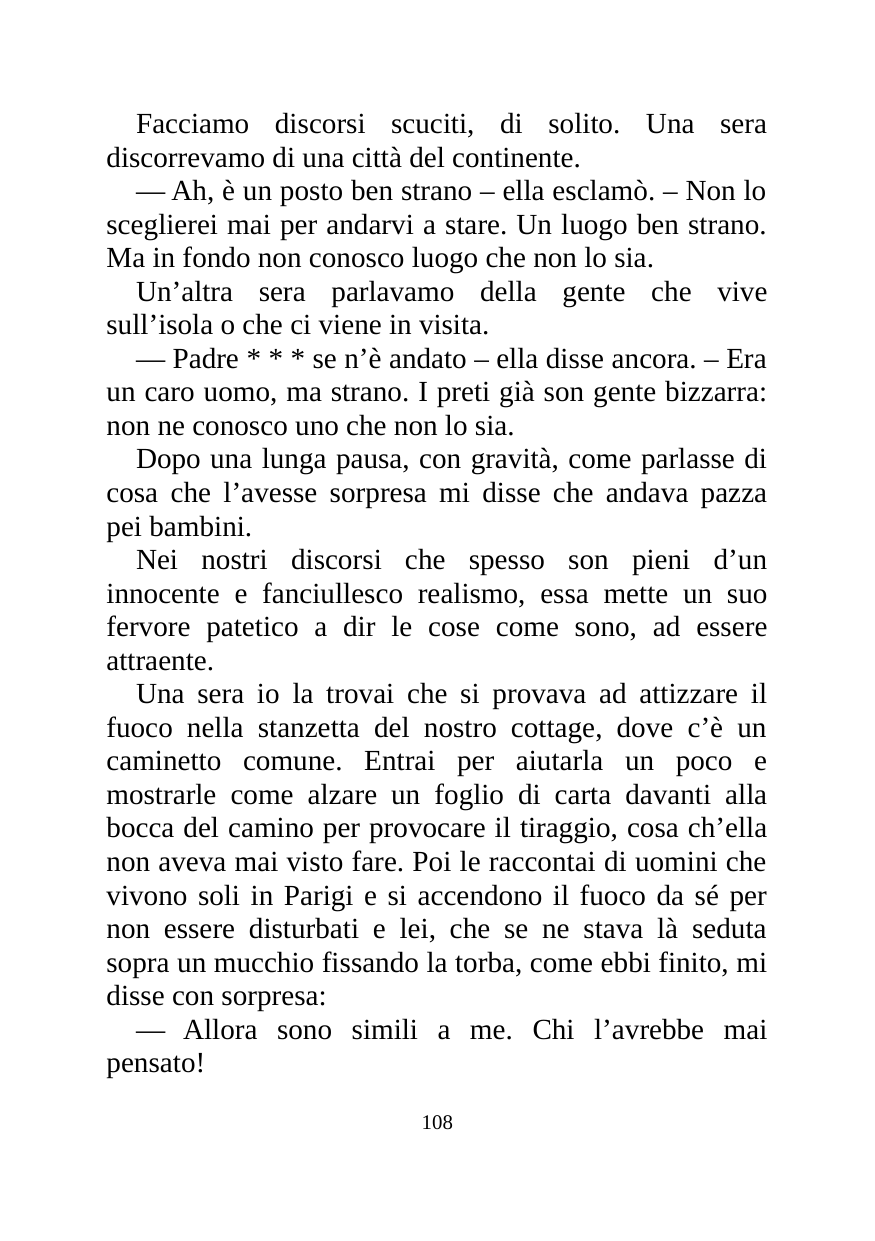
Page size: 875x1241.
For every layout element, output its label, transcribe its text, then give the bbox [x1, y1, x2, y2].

text Facciamo discorsi scuciti, di solito. Una sera discorrevamo di una città del continente. [106, 106, 768, 173]
text — Padre * * * se n’è andato – ella disse ancora. – Era un caro uomo, ma strano. I preti già son gente bizzarra: non ne conosco uno che non lo sia. [106, 341, 768, 442]
text — Ah, è un posto ben strano – ella esclamò. – Non lo sceglierei mai per andarvi a stare. Un luogo ben strano. Ma in fondo non conosco luogo che non lo sia. [106, 173, 768, 274]
text Un’altra sera parlavamo della gente che vive sull’isola o che ci viene in visita. [106, 274, 768, 341]
text Dopo una lunga pausa, con gravità, come parlasse di cosa che l’avesse sorpresa mi disse che andava pazza pei bambini. [106, 442, 768, 542]
text Una sera io la trovai che si provava ad attizzare il fuoco nella stanzetta del nostro cottage, dove c’è un caminetto comune. Entrai per aiutarla un poco e mostrarle come alzare un foglio di carta davanti alla bocca del camino per provocare il tiraggio, cosa ch’ella non aveva mai visto fare. Poi le raccontai di uomini che vivono soli in Parigi e si accendono il fuoco da sé per non essere disturbati e lei, che se ne stava là seduta sopra un mucchio fissando la torba, come ebbi finito, mi disse con sorpresa: [106, 676, 768, 1012]
text Nei nostri discorsi che spesso son pieni d’un innocente e fanciullesco realismo, essa mette un suo fervore patetico a dir le cose come sono, ad essere attraente. [106, 542, 768, 676]
text — Allora sono simili a me. Chi l’avrebbe mai pensato! [106, 1012, 768, 1079]
